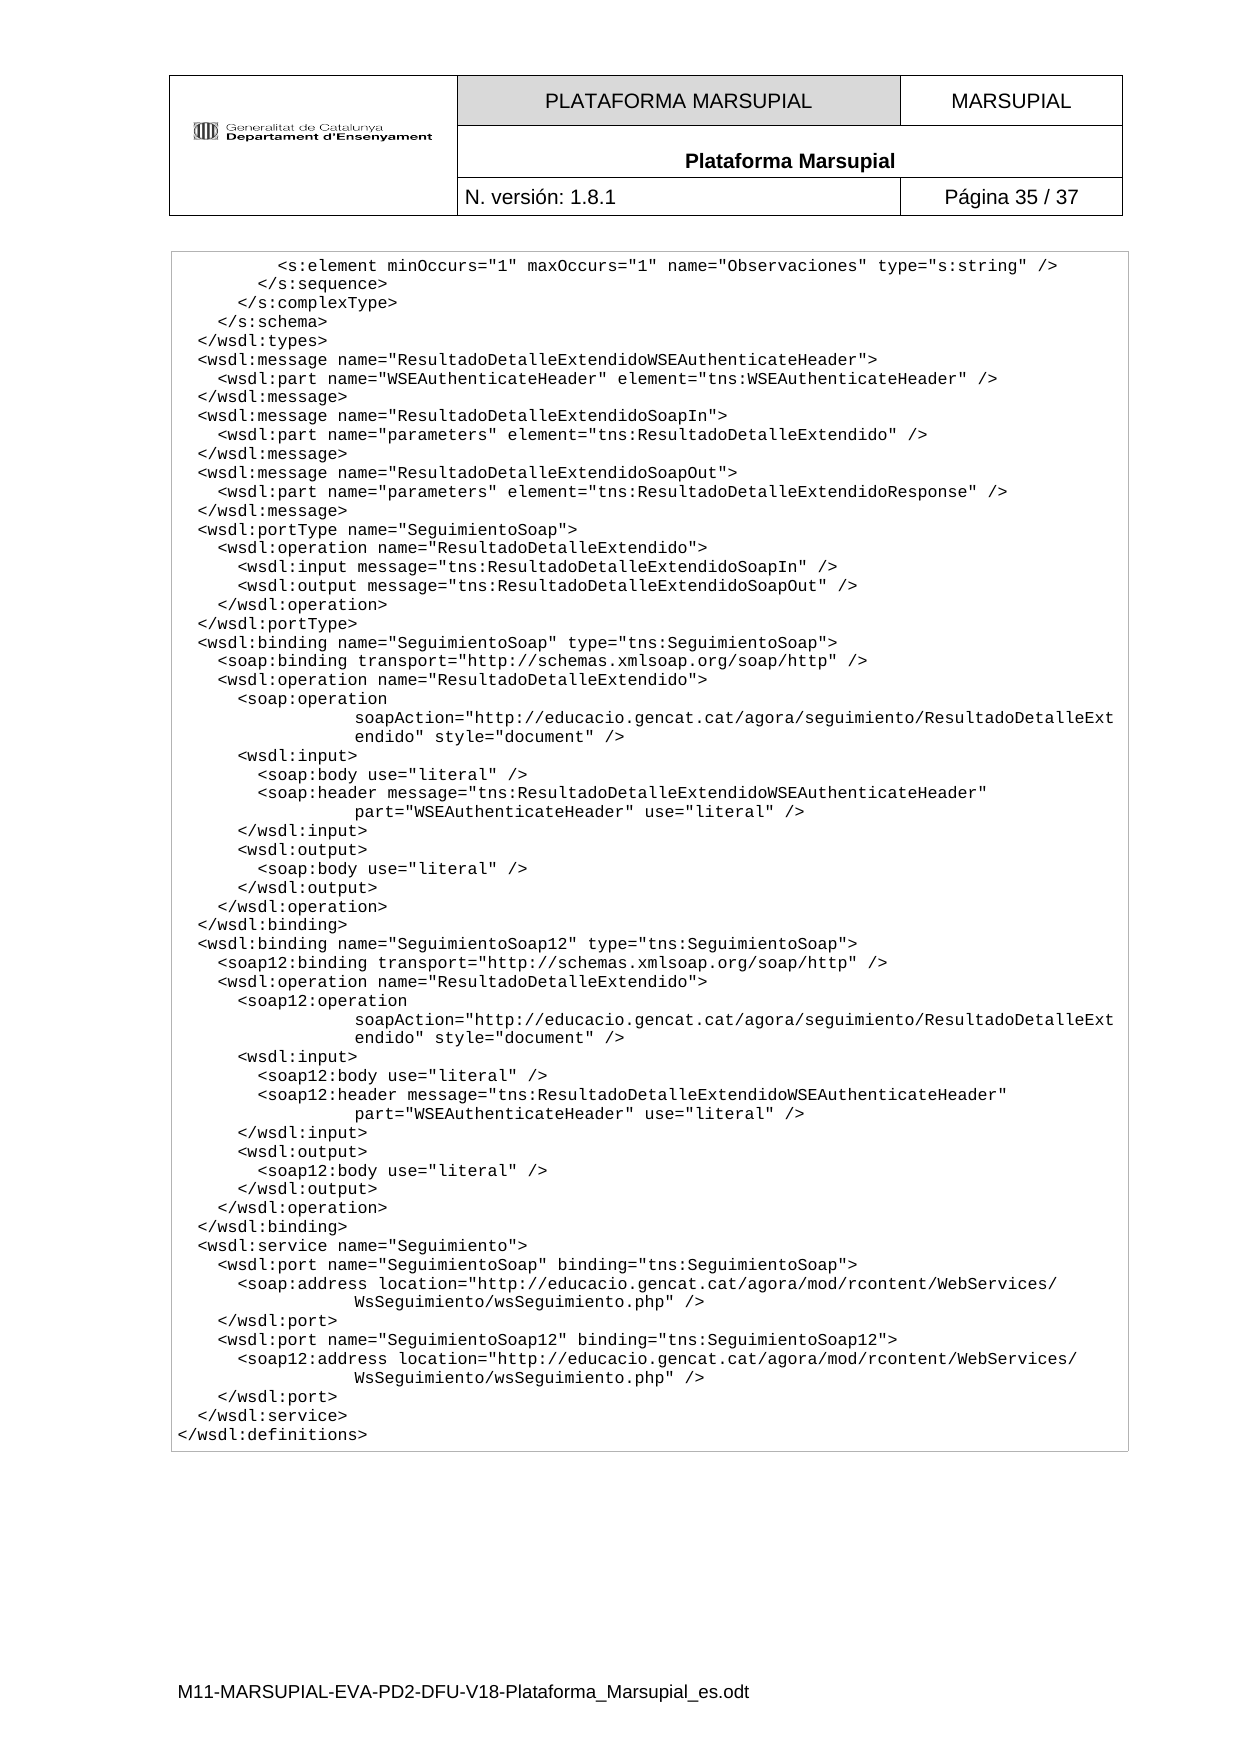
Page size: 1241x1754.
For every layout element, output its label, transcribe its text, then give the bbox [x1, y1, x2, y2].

text <wsdl:part name="parameters" element="tns:ResultadoDetalleExtendido" /> [177, 427, 1122, 446]
text <wsdl:service name="Seguimiento"> [177, 1237, 1122, 1256]
text <wsdl:port name="SeguimientoSoap12" binding="tns:SeguimientoSoap12"> [177, 1332, 1122, 1351]
text </wsdl:message> [177, 389, 1122, 408]
text </wsdl:operation> [177, 596, 1122, 615]
text <soap12:header message="tns:ResultadoDetalleExtendidoWSEAuthenticateHeader" part="WSEAuthenticateHeader" use="literal" /> [177, 1087, 1122, 1124]
text <soap:body use="literal" /> [177, 860, 1122, 879]
text </wsdl:binding> [177, 1219, 1122, 1237]
text <soap:binding transport="http://schemas.xmlsoap.org/soap/http" /> [177, 653, 1122, 672]
text <s:element minOccurs="1" maxOccurs="1" name="Observaciones" type="s:string" /> [172, 252, 1128, 276]
text <wsdl:output> [177, 842, 1122, 860]
text <wsdl:part name="parameters" element="tns:ResultadoDetalleExtendidoResponse" /> [177, 483, 1122, 502]
text <wsdl:output message="tns:ResultadoDetalleExtendidoSoapOut" /> [177, 578, 1122, 596]
text </wsdl:portType> [177, 615, 1122, 634]
text <wsdl:message name="ResultadoDetalleExtendidoWSEAuthenticateHeader"> [177, 351, 1122, 370]
text <soap12:operation soapAction="http://educacio.gencat.cat/agora/seguimiento/ResultadoDetalleExtendido" style="document" /> [177, 992, 1122, 1049]
text </wsdl:service> [177, 1407, 1122, 1420]
text </wsdl:types> [177, 332, 1122, 351]
text <wsdl:operation name="ResultadoDetalleExtendido"> [177, 973, 1122, 992]
text <soap12:address location="http://educacio.gencat.cat/agora/mod/rcontent/WebServices/WsSeguimiento/wsSeguimiento.php" /> [177, 1351, 1122, 1388]
text <wsdl:input message="tns:ResultadoDetalleExtendidoSoapIn" /> [177, 559, 1122, 578]
text <wsdl:output> [177, 1143, 1122, 1162]
text </s:schema> [177, 314, 1122, 332]
text <soap:address location="http://educacio.gencat.cat/agora/mod/rcontent/WebServices/WsSeguimiento/wsSeguimiento.php" /> [177, 1275, 1122, 1313]
text </wsdl:port> [177, 1388, 1122, 1407]
text <wsdl:operation name="ResultadoDetalleExtendido"> [177, 672, 1122, 691]
text <soap12:binding transport="http://schemas.xmlsoap.org/soap/http" /> [177, 955, 1122, 973]
text <wsdl:binding name="SeguimientoSoap12" type="tns:SeguimientoSoap"> [177, 936, 1122, 955]
text <wsdl:message name="ResultadoDetalleExtendidoSoapIn"> [177, 408, 1122, 427]
text </s:sequence> [177, 276, 1122, 295]
text </wsdl:binding> [177, 917, 1122, 936]
text <soap12:body use="literal" /> [177, 1162, 1122, 1181]
text <wsdl:port name="SeguimientoSoap" binding="tns:SeguimientoSoap"> [177, 1256, 1122, 1275]
text <wsdl:portType name="SeguimientoSoap"> [177, 521, 1122, 540]
text <soap:operation soapAction="http://educacio.gencat.cat/agora/seguimiento/ResultadoDetalleExtendido" style="document" /> [177, 691, 1122, 747]
text </wsdl:definitions> [172, 1420, 1128, 1451]
text <wsdl:message name="ResultadoDetalleExtendidoSoapOut"> [177, 464, 1122, 483]
text <wsdl:input> [177, 1049, 1122, 1068]
text </wsdl:input> [177, 1124, 1122, 1143]
text <soap:header message="tns:ResultadoDetalleExtendidoWSEAuthenticateHeader" part="WSEAuthenticateHeader" use="literal" /> [177, 785, 1122, 823]
text <soap:body use="literal" /> [177, 766, 1122, 785]
text </wsdl:message> [177, 446, 1122, 464]
text </wsdl:output> [177, 1181, 1122, 1200]
text <wsdl:operation name="ResultadoDetalleExtendido"> [177, 540, 1122, 559]
text </s:complexType> [177, 295, 1122, 314]
text <soap12:body use="literal" /> [177, 1068, 1122, 1087]
text <wsdl:part name="WSEAuthenticateHeader" element="tns:WSEAuthenticateHeader" /> [177, 370, 1122, 389]
text </wsdl:operation> [177, 1200, 1122, 1219]
text <wsdl:binding name="SeguimientoSoap" type="tns:SeguimientoSoap"> [177, 634, 1122, 653]
text </wsdl:port> [177, 1313, 1122, 1332]
text </wsdl:message> [177, 502, 1122, 521]
text </wsdl:output> [177, 879, 1122, 898]
text <wsdl:input> [177, 747, 1122, 766]
text </wsdl:operation> [177, 898, 1122, 917]
text </wsdl:input> [177, 823, 1122, 842]
